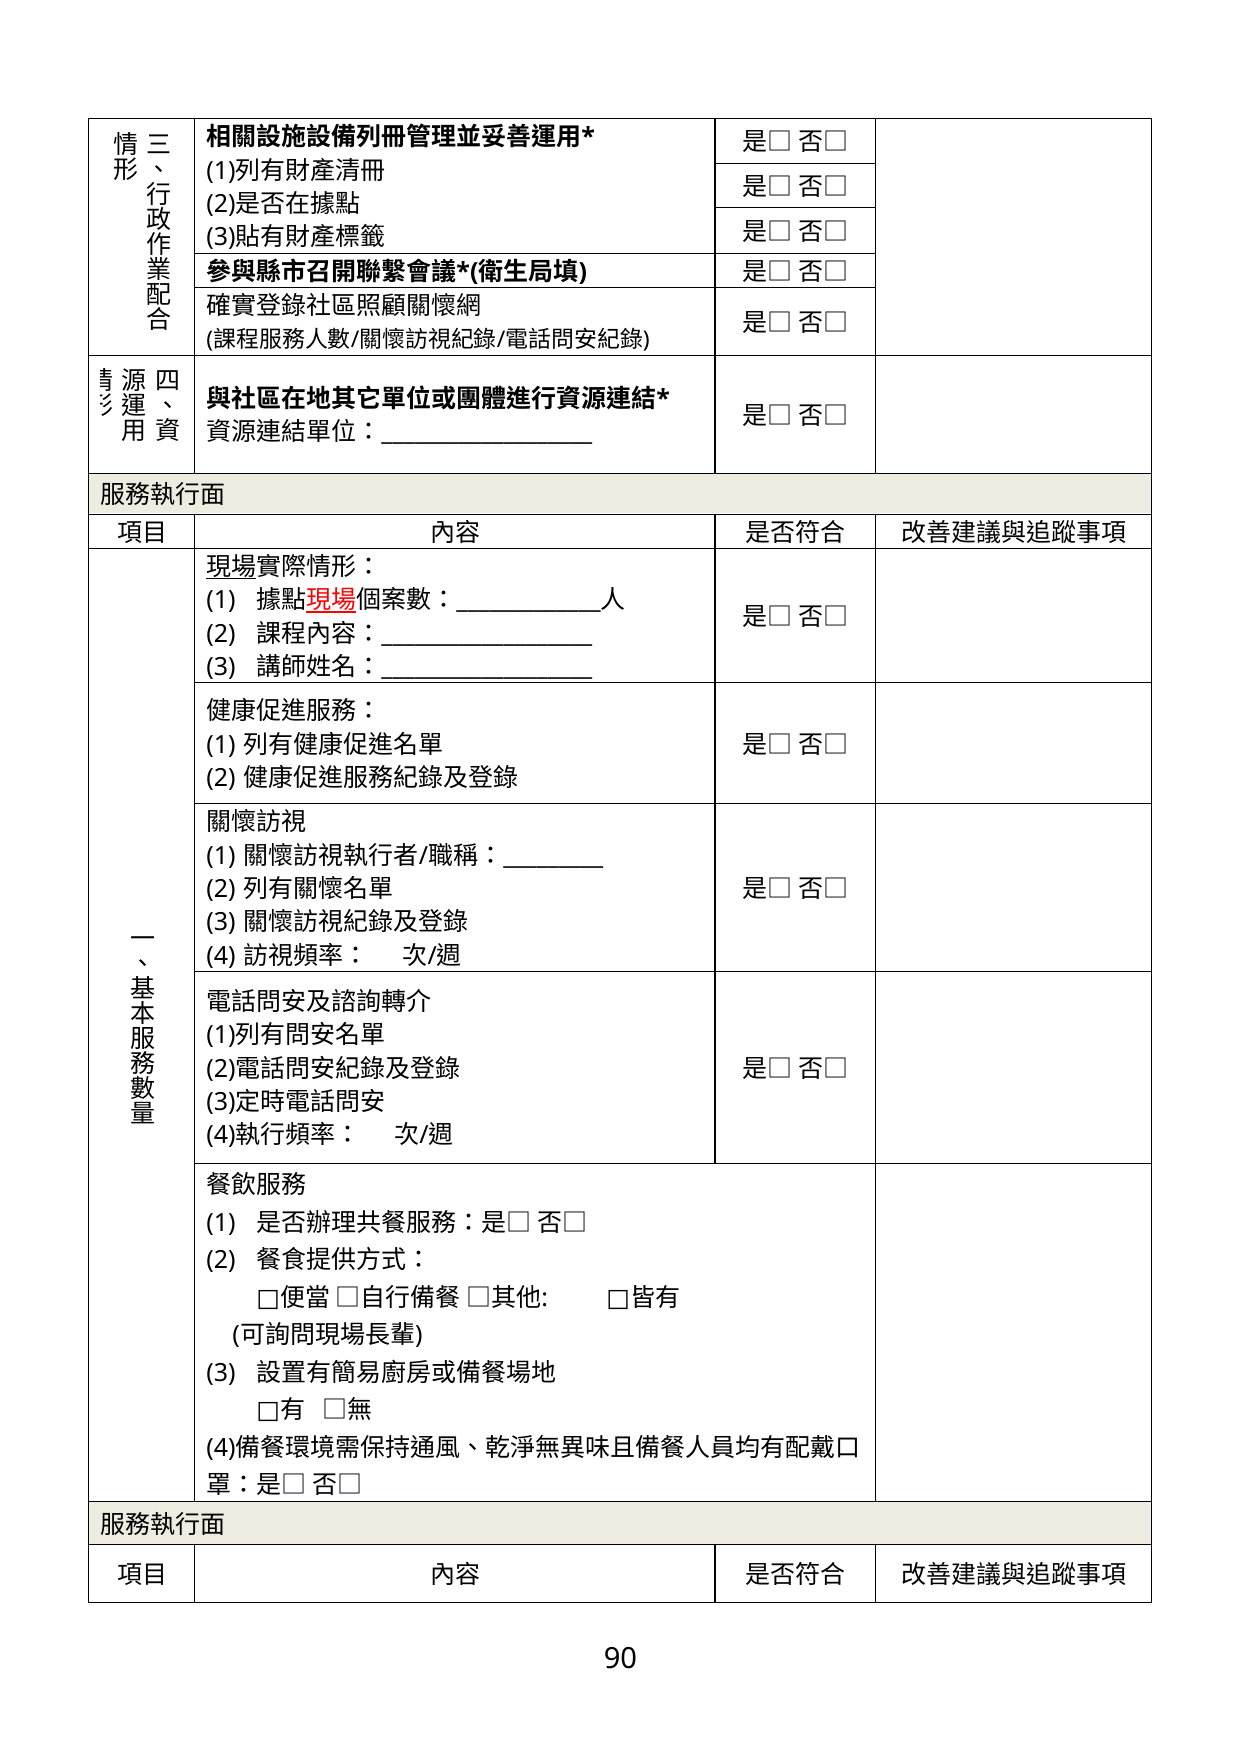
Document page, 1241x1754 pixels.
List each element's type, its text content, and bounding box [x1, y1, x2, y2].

table_cell 改善建議與追蹤事項 [876, 1545, 1151, 1602]
table_cell 現場實際情形： 據點現場個案數：_____________人 課程內容：___________________ 講師姓名：___________________ [195, 549, 714, 682]
table_cell 三、行政作業配合情形 [89, 119, 194, 354]
table_cell 關懷訪視 關懷訪視執行者/職稱：_________ 列有關懷名單 關懷訪視紀錄及登錄 訪視頻率： 次/週 [195, 804, 714, 971]
table_cell 是□ 否□ [716, 549, 875, 682]
table_cell 是否符合 [716, 515, 875, 548]
table_cell 一、基本服務數量 [89, 549, 194, 1501]
table_cell 是□ 否□ [716, 683, 875, 803]
table_cell 是否符合 [716, 1545, 875, 1602]
table_cell 電話問安及諮詢轉介 (1)列有問安名單 (2)電話問安紀錄及登錄 (3)定時電話問安 (4)執行頻率： 次/週 [195, 972, 714, 1162]
table_cell 項目 [89, 1545, 194, 1602]
table_cell 內容 [195, 515, 714, 548]
table_cell 餐飲服務 是否辦理共餐服務：是□ 否□ 餐食提供方式： □便當 □自行備餐 □其他: □皆有 (可詢問現場長輩) 設置有簡易廚房或備餐場地 □有 □無 (4)備餐環境需保持通風、乾淨無異味且備餐人員均有配戴口罩：是□ 否□ [195, 1164, 875, 1501]
table_cell [876, 119, 1151, 354]
table_cell 是□ 否□ [716, 119, 875, 162]
table_cell 四、資源運用情形 [89, 356, 194, 472]
table_cell [876, 356, 1151, 472]
table_cell 是□ 否□ [716, 356, 875, 472]
table_cell 是□ 否□ [716, 288, 875, 354]
table_cell 是□ 否□ [716, 804, 875, 971]
table_cell [876, 549, 1151, 682]
table_cell [876, 972, 1151, 1162]
table_cell [876, 683, 1151, 803]
table_cell 參與縣市召開聯繫會議*(衛生局填) [195, 254, 714, 287]
table_cell [876, 1164, 1151, 1501]
table_cell 與社區在地其它單位或團體進行資源連結* 資源連結單位：___________________ [195, 356, 714, 472]
table_cell 是□ 否□ [716, 208, 875, 252]
table_cell 服務執行面 [89, 1502, 1151, 1544]
table_cell 是□ 否□ [716, 972, 875, 1162]
table_cell 確實登錄社區照顧關懷網 (課程服務人數/關懷訪視紀錄/電話問安紀錄) [195, 288, 714, 354]
table_cell 相關設施設備列冊管理並妥善運用* (1)列有財產清冊 (2)是否在據點 (3)貼有財產標籤 [195, 119, 714, 252]
table_cell [876, 804, 1151, 971]
table_cell 內容 [195, 1545, 714, 1602]
table_cell 是□ 否□ [716, 254, 875, 287]
table_cell 改善建議與追蹤事項 [876, 515, 1151, 548]
table_cell 健康促進服務： 列有健康促進名單 健康促進服務紀錄及登錄 [195, 683, 714, 803]
table_cell 是□ 否□ [716, 164, 875, 207]
table_cell 服務執行面 [89, 474, 1151, 513]
table_cell 項目 [89, 515, 194, 548]
